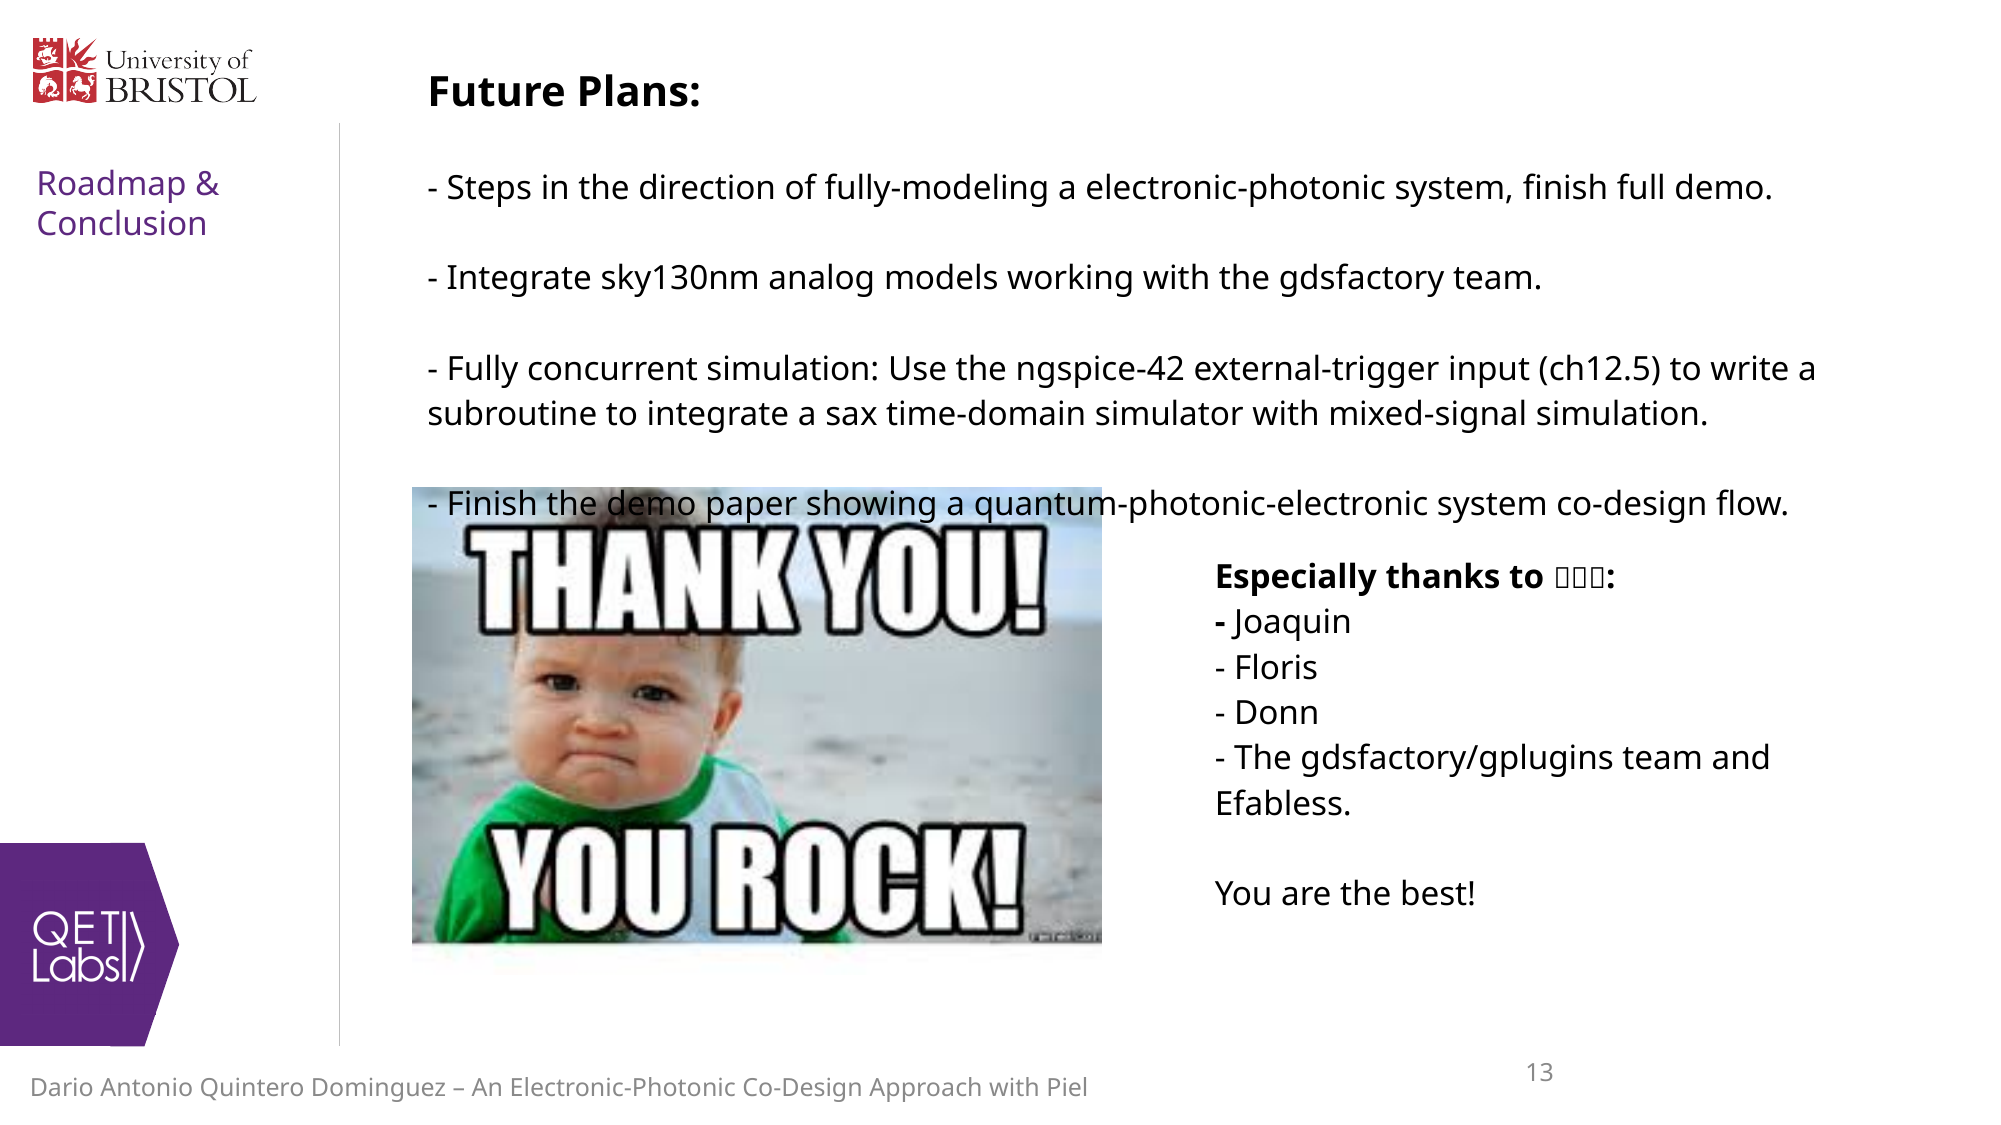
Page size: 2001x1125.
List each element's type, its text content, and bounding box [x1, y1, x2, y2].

footer Dario Antonio Quintero Dominguez – An Electronic-Photonic Co-Design Approach with Piel [14, 1056, 1463, 1117]
picture [33, 38, 257, 103]
text_box Roadmap & Conclusion [21, 154, 340, 327]
slide_number [1510, 1043, 1961, 1104]
text_box [0, 842, 180, 1047]
text_box Especially thanks to 🙌🙌🙌: - Joaquin - Floris - Donn - The gdsfactory/gplugins team and Efabless. You are the best! [1200, 545, 1801, 869]
picture [21, 880, 156, 1015]
text_box Future Plans: - Steps in the direction of fully-modeling a electronic-photonic system, finish full demo. - Integrate sky130nm analog models working with the gdsfactory team. - Fully concurrent simulation: Use the ngspice-42 external-trigger input (ch12.5) to write a subroutine to integrate a sax time-domain simulator with mixed-signal simulation. - Finish the demo paper showing a quantum-photonic-electronic system co-design flow. [412, 54, 1913, 464]
picture [412, 487, 1102, 976]
